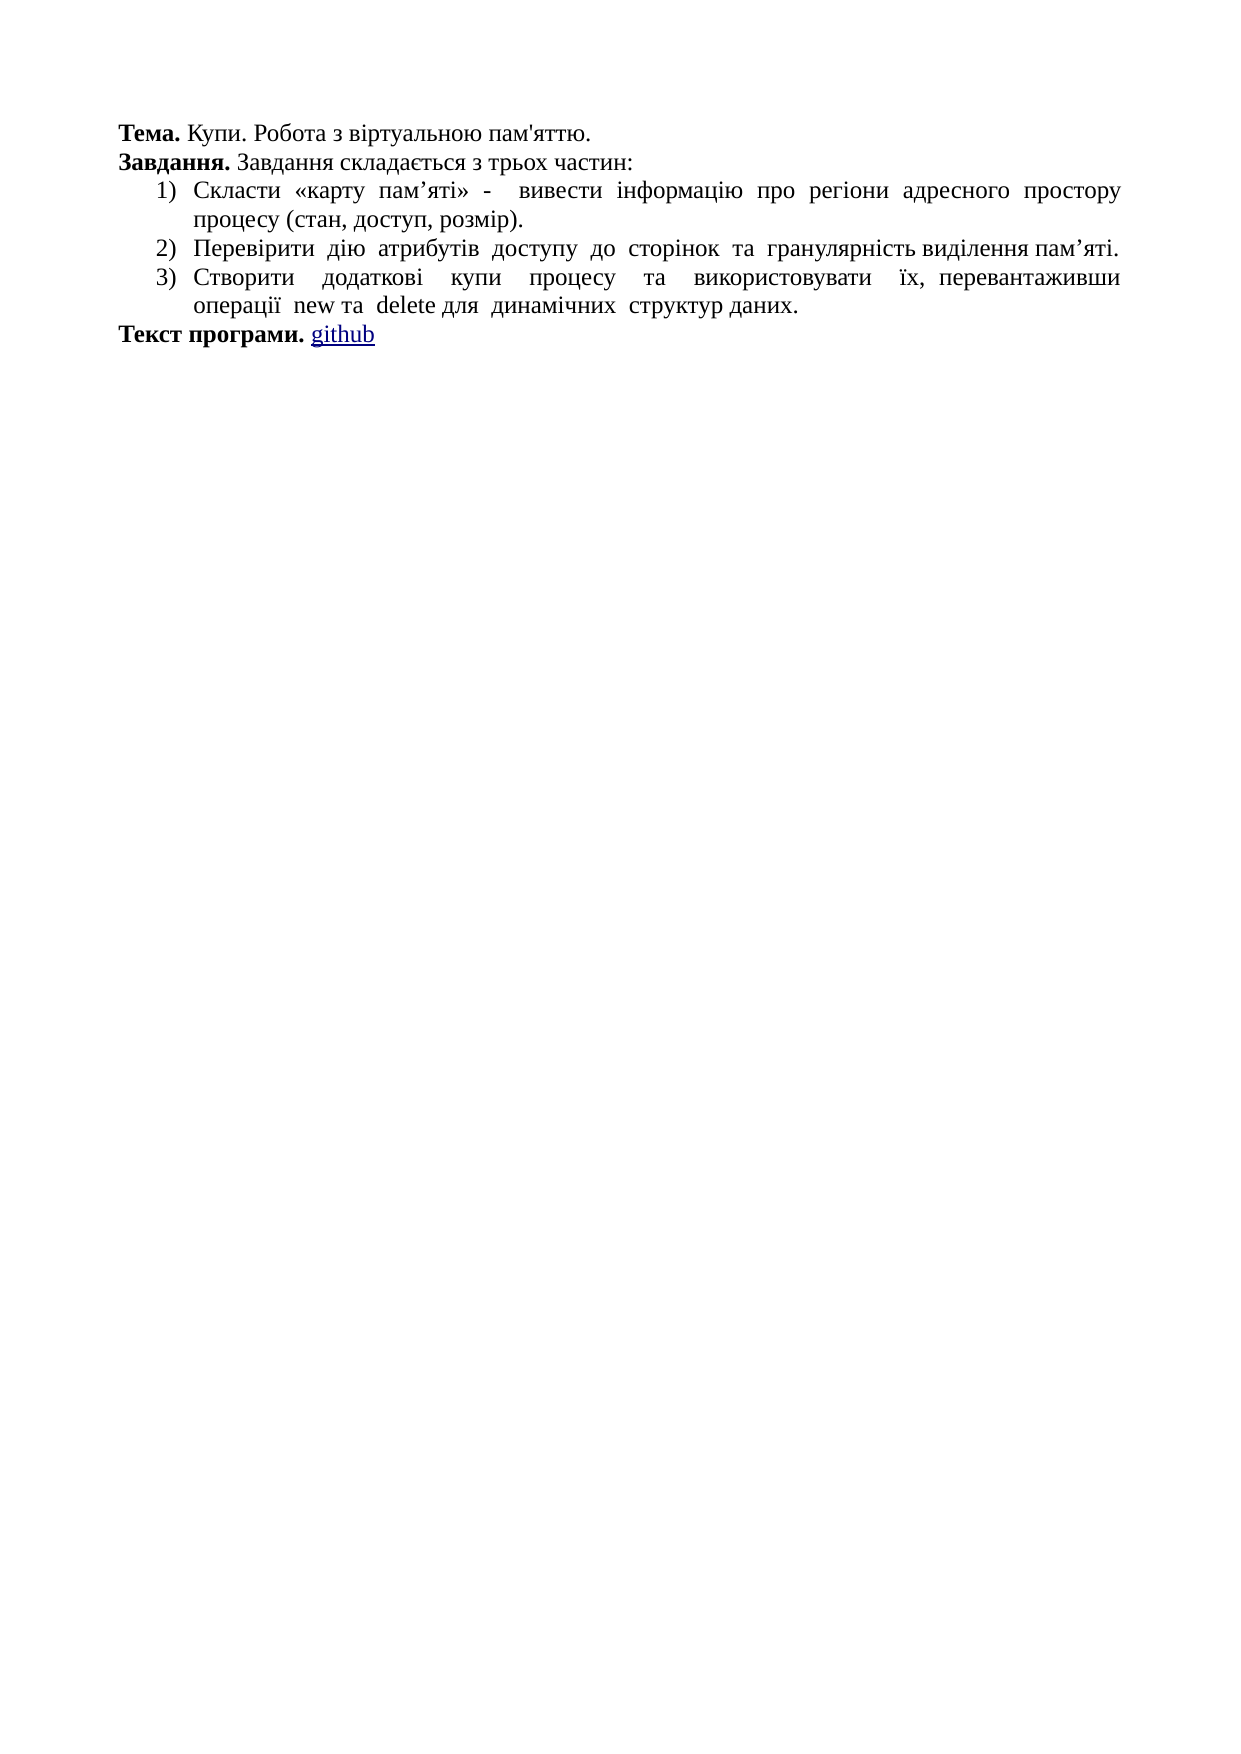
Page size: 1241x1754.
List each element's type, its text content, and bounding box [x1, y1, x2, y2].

text Завдання. Завдання складається з трьох частин: [118, 147, 1122, 176]
list Перевірити дію атрибутів доступу до сторінок та гранулярність виділення пам’яті. [156, 233, 1122, 262]
text Текст програми. github [118, 319, 1122, 348]
list Скласти «карту пам’яті» - вивести інформацію про регіони адресного простору процесу (стан, доступ, розмір). [156, 176, 1122, 233]
text Тема. Купи. Робота з віртуальною пам'яттю. [118, 118, 1122, 147]
list Створити додаткові купи процесу та використовувати їх, перевантаживши операції new та delete для динамічних структур даних. [156, 262, 1122, 319]
